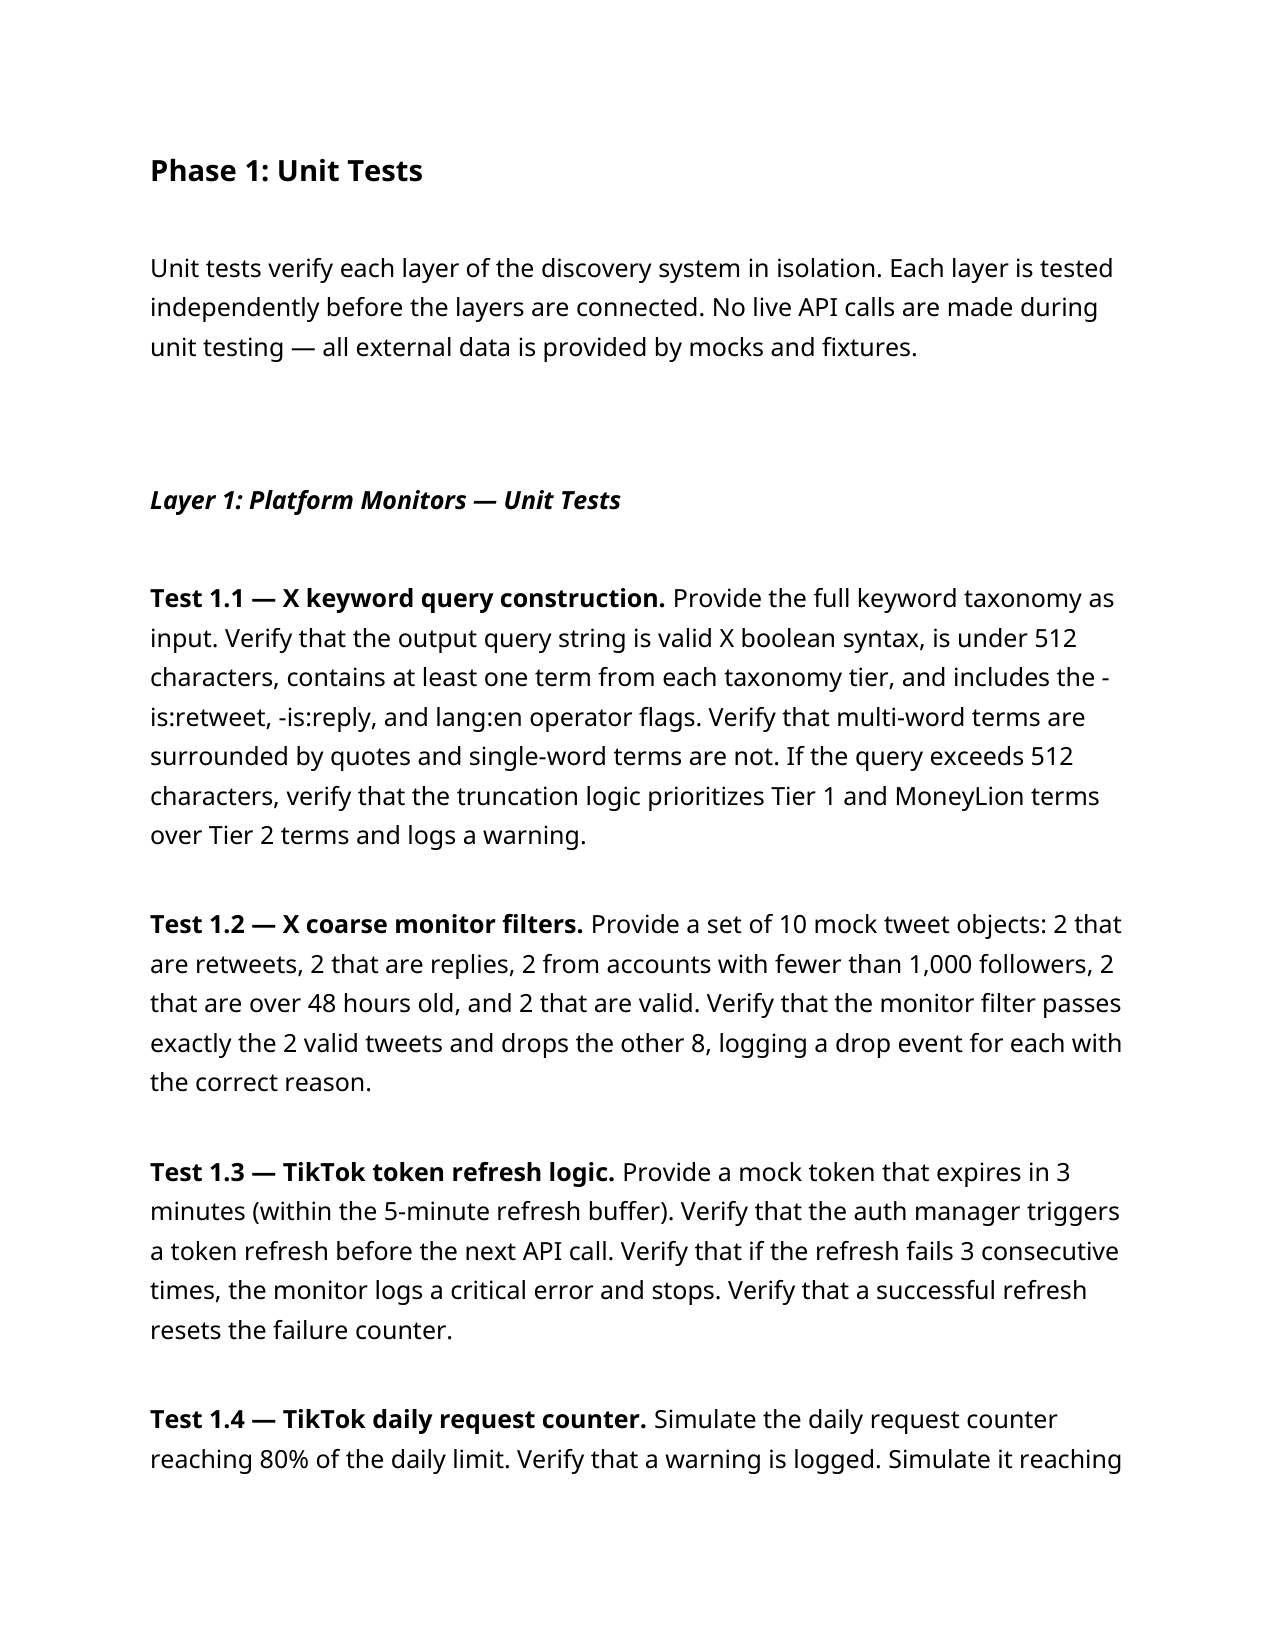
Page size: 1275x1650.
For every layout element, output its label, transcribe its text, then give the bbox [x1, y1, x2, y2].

text Test 1.4 — TikTok daily request counter. Simulate the daily request counter reaching 80% of the daily limit. Verify that a warning is logged. Simulate it reaching [150, 1402, 1125, 1475]
text Test 1.1 — X keyword query construction. Provide the full keyword taxonomy as input. Verify that the output query string is valid X boolean syntax, is under 512 characters, contains at least one term from each taxonomy tier, and includes the -is:retweet, -is:reply, and lang:en operator flags. Verify that multi-word terms are surrounded by quotes and single-word terms are not. If the query exceeds 512 characters, verify that the truncation logic prioritizes Tier 1 and MoneyLion terms over Tier 2 terms and logs a warning. [150, 581, 1125, 852]
text Test 1.2 — X coarse monitor filters. Provide a set of 10 mock tweet objects: 2 that are retweets, 2 that are replies, 2 from accounts with fewer than 1,000 followers, 2 that are over 48 hours old, and 2 that are valid. Verify that the monitor filter passes exactly the 2 valid tweets and drops the other 8, logging a drop event for each with the correct reason. [150, 907, 1125, 1099]
text Test 1.3 — TikTok token refresh logic. Provide a mock token that expires in 3 minutes (within the 5-minute refresh buffer). Verify that the auth manager triggers a token refresh before the next API call. Verify that if the refresh fails 3 consecutive times, the monitor logs a critical error and stops. Verify that a successful refresh resets the failure counter. [150, 1154, 1125, 1346]
subtitle Phase 1: Unit Tests [150, 150, 1125, 190]
text Unit tests verify each layer of the discovery system in isolation. Each layer is tested independently before the layers are connected. No live API calls are made during unit testing — all external data is provided by mocks and fixtures. [150, 250, 1125, 363]
subtitle Layer 1: Platform Monitors — Unit Tests [150, 483, 1125, 517]
